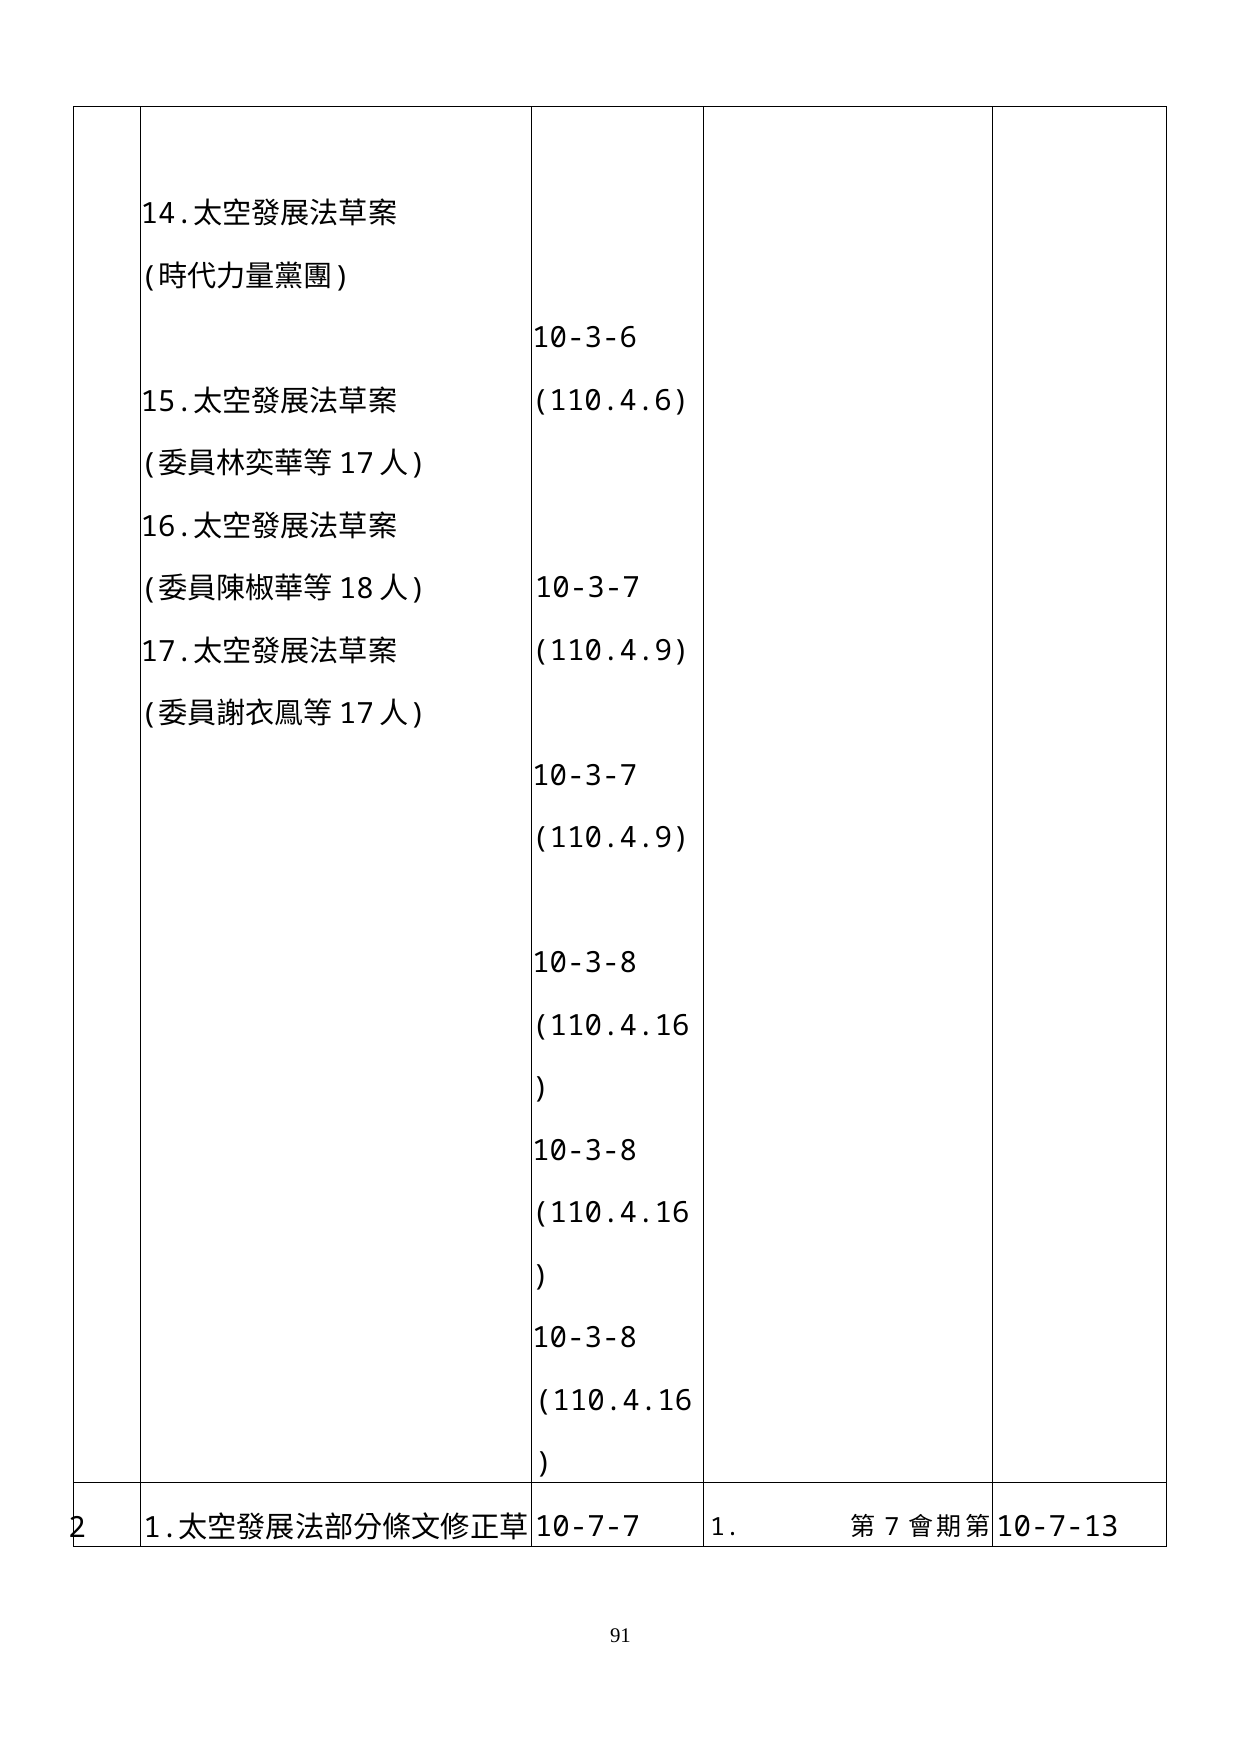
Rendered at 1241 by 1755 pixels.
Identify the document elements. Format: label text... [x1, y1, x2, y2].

table_cell 1.太空發展法部分條文修正草 [141, 1483, 531, 1546]
table_cell 10-7-7 [532, 1483, 703, 1546]
table_cell 10-3-6 (110.4.6) 10-3-7 (110.4.9) 10-3-7 (110.4.9) 10-3-8 (110.4.16) 10-3-8 (110.4.16) 10-3-8 (110.4.16) [532, 107, 703, 1482]
table_cell 14.太空發展法草案 (時代力量黨團) 15.太空發展法草案 (委員林奕華等17人) 16.太空發展法草案 (委員陳椒華等18人) 17.太空發展法草案 (委員謝衣鳯等17人) [141, 107, 531, 1482]
table_cell 1. 第7會期第 [704, 1483, 992, 1546]
table_cell [74, 1483, 140, 1546]
table_cell 10-7-13 [993, 1483, 1166, 1546]
table_cell [704, 107, 992, 1482]
table_cell [993, 107, 1166, 1482]
table_cell [74, 1518, 80, 1530]
table_cell [74, 107, 140, 1482]
